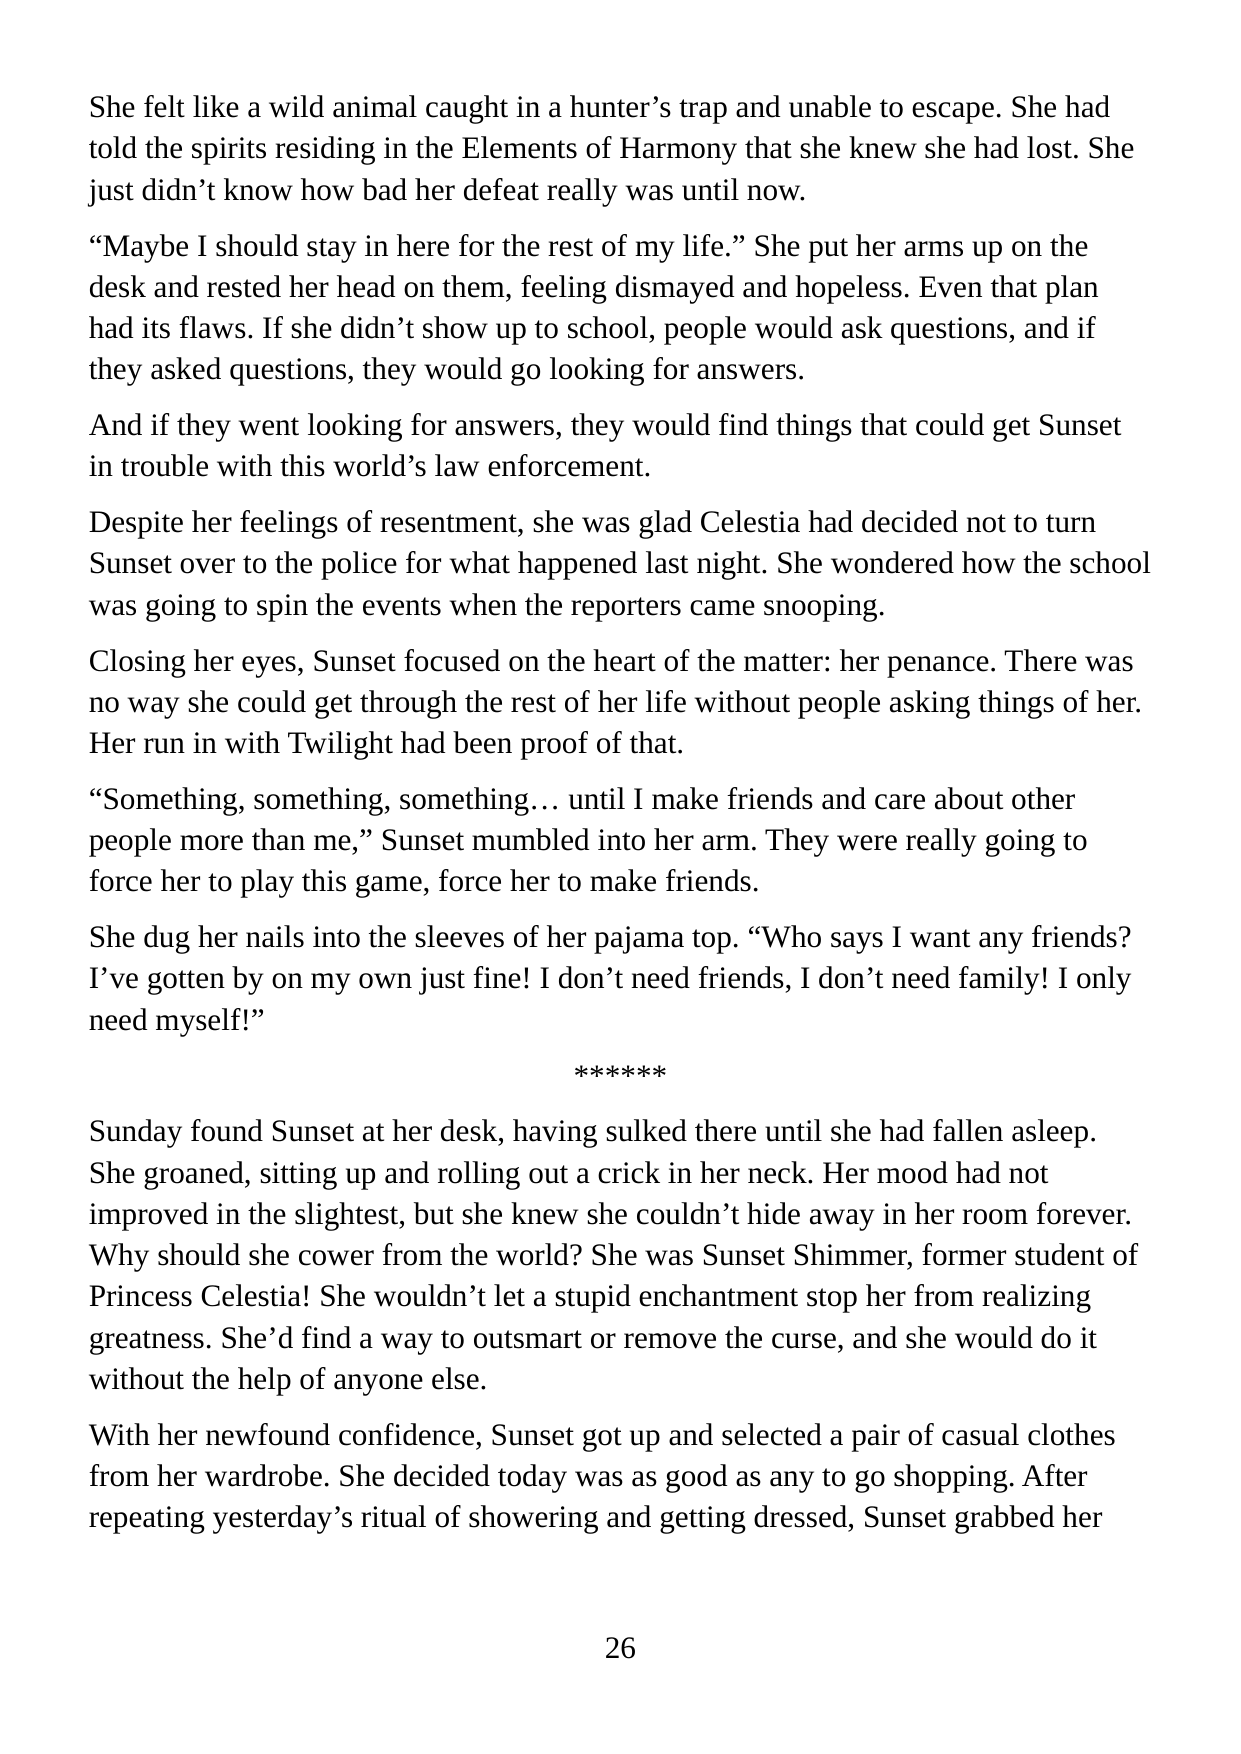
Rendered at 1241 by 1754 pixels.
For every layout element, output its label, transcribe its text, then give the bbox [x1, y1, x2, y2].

text Despite her feelings of resentment, she was glad Celestia had decided not to turn Sunset over to the police for what happened last night. She wondered how the school was going to spin the events when the reporters came snooping. [88, 503, 1152, 622]
text And if they went looking for answers, they would find things that could get Sunset in trouble with this world’s law enforcement. [88, 406, 1152, 484]
text “Maybe I should stay in here for the rest of my life.” She put her arms up on the desk and rested her head on them, feeling dismayed and hopeless. Even that plan had its flaws. If she didn’t show up to school, people would ask questions, and if they asked questions, they would go looking for answers. [88, 227, 1152, 387]
text Sunday found Sunset at her desk, having sulked there until she had fallen asleep. She groaned, sitting up and rolling out a crick in her neck. Her mood had not improved in the slightest, but she knew she couldn’t hide away in her room forever. Why should she cower from the world? She was Sunset Shimmer, former student of Princess Celestia! She wouldn’t let a stupid enchantment stop her from realizing greatness. She’d find a way to outsmart or remove the curse, and she would do it without the help of anyone else. [88, 1113, 1152, 1396]
text ****** [88, 1057, 1152, 1093]
text She felt like a wild animal caught in a hunter’s trap and unable to escape. She had told the spirits residing in the Elements of Harmony that she knew she had lost. She just didn’t know how bad her defeat really was until now. [88, 88, 1152, 207]
text She dug her nails into the sleeves of her pajama top. “Who says I want any friends? I’ve gotten by on my own just fine! I don’t need friends, I don’t need family! I only need myself!” [88, 918, 1152, 1037]
text With her newfound confidence, Sunset got up and selected a pair of casual clothes from her wardrobe. She decided today was as good as any to go shopping. After repeating yesterday’s ritual of showering and getting dressed, Sunset grabbed her [88, 1416, 1152, 1534]
text Closing her eyes, Sunset focused on the heart of the matter: her penance. There was no way she could get through the rest of her life without people asking things of her. Her run in with Twilight had been proof of that. [88, 642, 1152, 760]
text “Something, something, something… until I make friends and care about other people more than me,” Sunset mumbled into her arm. They were really going to force her to play this game, force her to make friends. [88, 780, 1152, 899]
